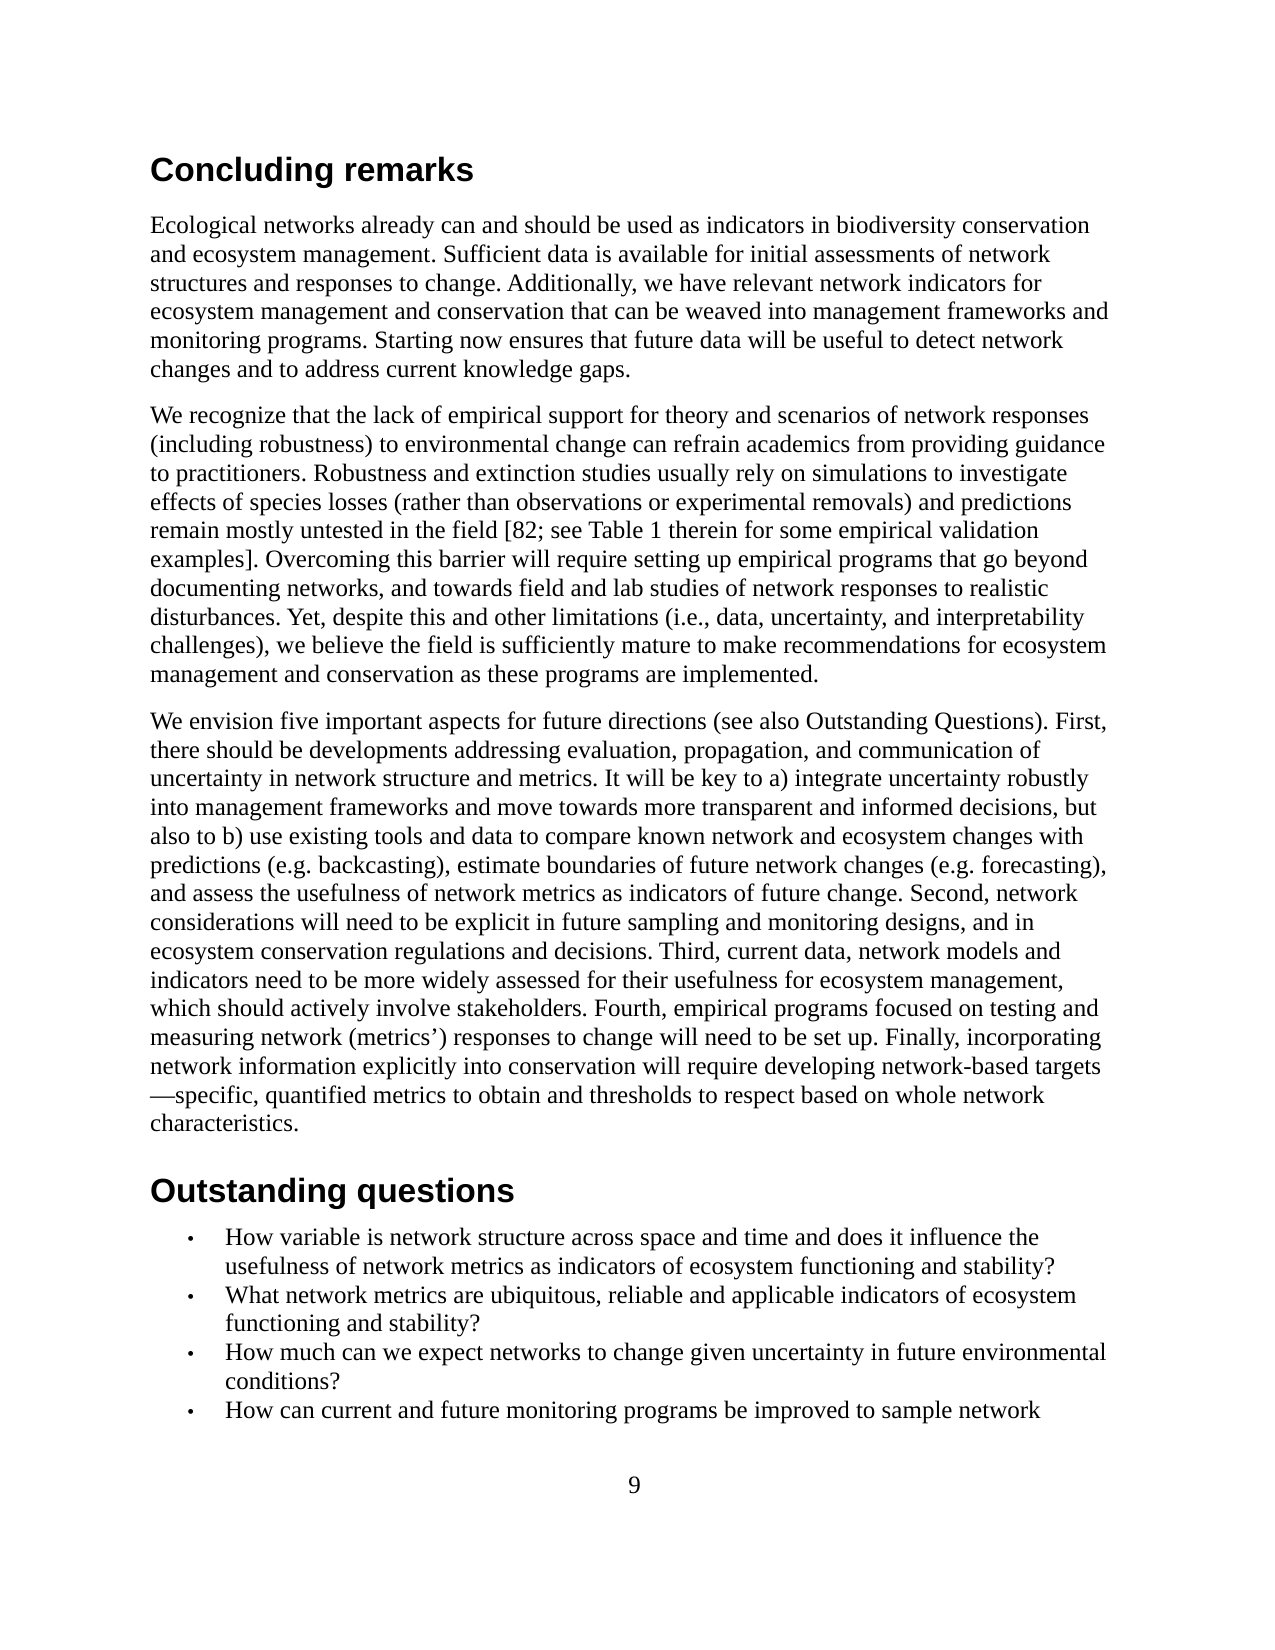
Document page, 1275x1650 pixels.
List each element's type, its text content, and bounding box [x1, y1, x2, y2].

subtitle Concluding remarks [150, 150, 1125, 189]
list How can current and future monitoring programs be improved to sample network [187, 1395, 1125, 1423]
text We envision five important aspects for future directions (see also Outstanding Questions). First, there should be developments addressing evaluation, propagation, and communication of uncertainty in network structure and metrics. It will be key to a) integrate uncertainty robustly into management frameworks and move towards more transparent and informed decisions, but also to b) use existing tools and data to compare known network and ecosystem changes with predictions (e.g. backcasting), estimate boundaries of future network changes (e.g. forecasting), and assess the usefulness of network metrics as indicators of future change. Second, network considerations will need to be explicit in future sampling and monitoring designs, and in ecosystem conservation regulations and decisions. Third, current data, network models and indicators need to be more widely assessed for their usefulness for ecosystem management, which should actively involve stakeholders. Fourth, empirical programs focused on testing and measuring network (metrics’) responses to change will need to be set up. Finally, incorporating network information explicitly into conservation will require developing network-based targets—specific, quantified metrics to obtain and thresholds to respect based on whole network characteristics. [150, 706, 1125, 1137]
subtitle Outstanding questions [150, 1171, 1125, 1210]
list How variable is network structure across space and time and does it influence the usefulness of network metrics as indicators of ecosystem functioning and stability? [187, 1222, 1125, 1280]
list What network metrics are ubiquitous, reliable and applicable indicators of ecosystem functioning and stability? [187, 1280, 1125, 1337]
text We recognize that the lack of empirical support for theory and scenarios of network responses (including robustness) to environmental change can refrain academics from providing guidance to practitioners. Robustness and extinction studies usually rely on simulations to investigate effects of species losses (rather than observations or experimental removals) and predictions remain mostly untested in the field [82; see Table 1 therein for some empirical validation examples]. Overcoming this barrier will require setting up empirical programs that go beyond documenting networks, and towards field and lab studies of network responses to realistic disturbances. Yet, despite this and other limitations (i.e., data, uncertainty, and interpretability challenges), we believe the field is sufficiently mature to make recommendations for ecosystem management and conservation as these programs are implemented. [150, 401, 1125, 688]
text Ecological networks already can and should be used as indicators in biodiversity conservation and ecosystem management. Sufficient data is available for initial assessments of network structures and responses to change. Additionally, we have relevant network indicators for ecosystem management and conservation that can be weaved into management frameworks and monitoring programs. Starting now ensures that future data will be useful to detect network changes and to address current knowledge gaps. [150, 210, 1125, 383]
list How much can we expect networks to change given uncertainty in future environmental conditions? [187, 1337, 1125, 1395]
